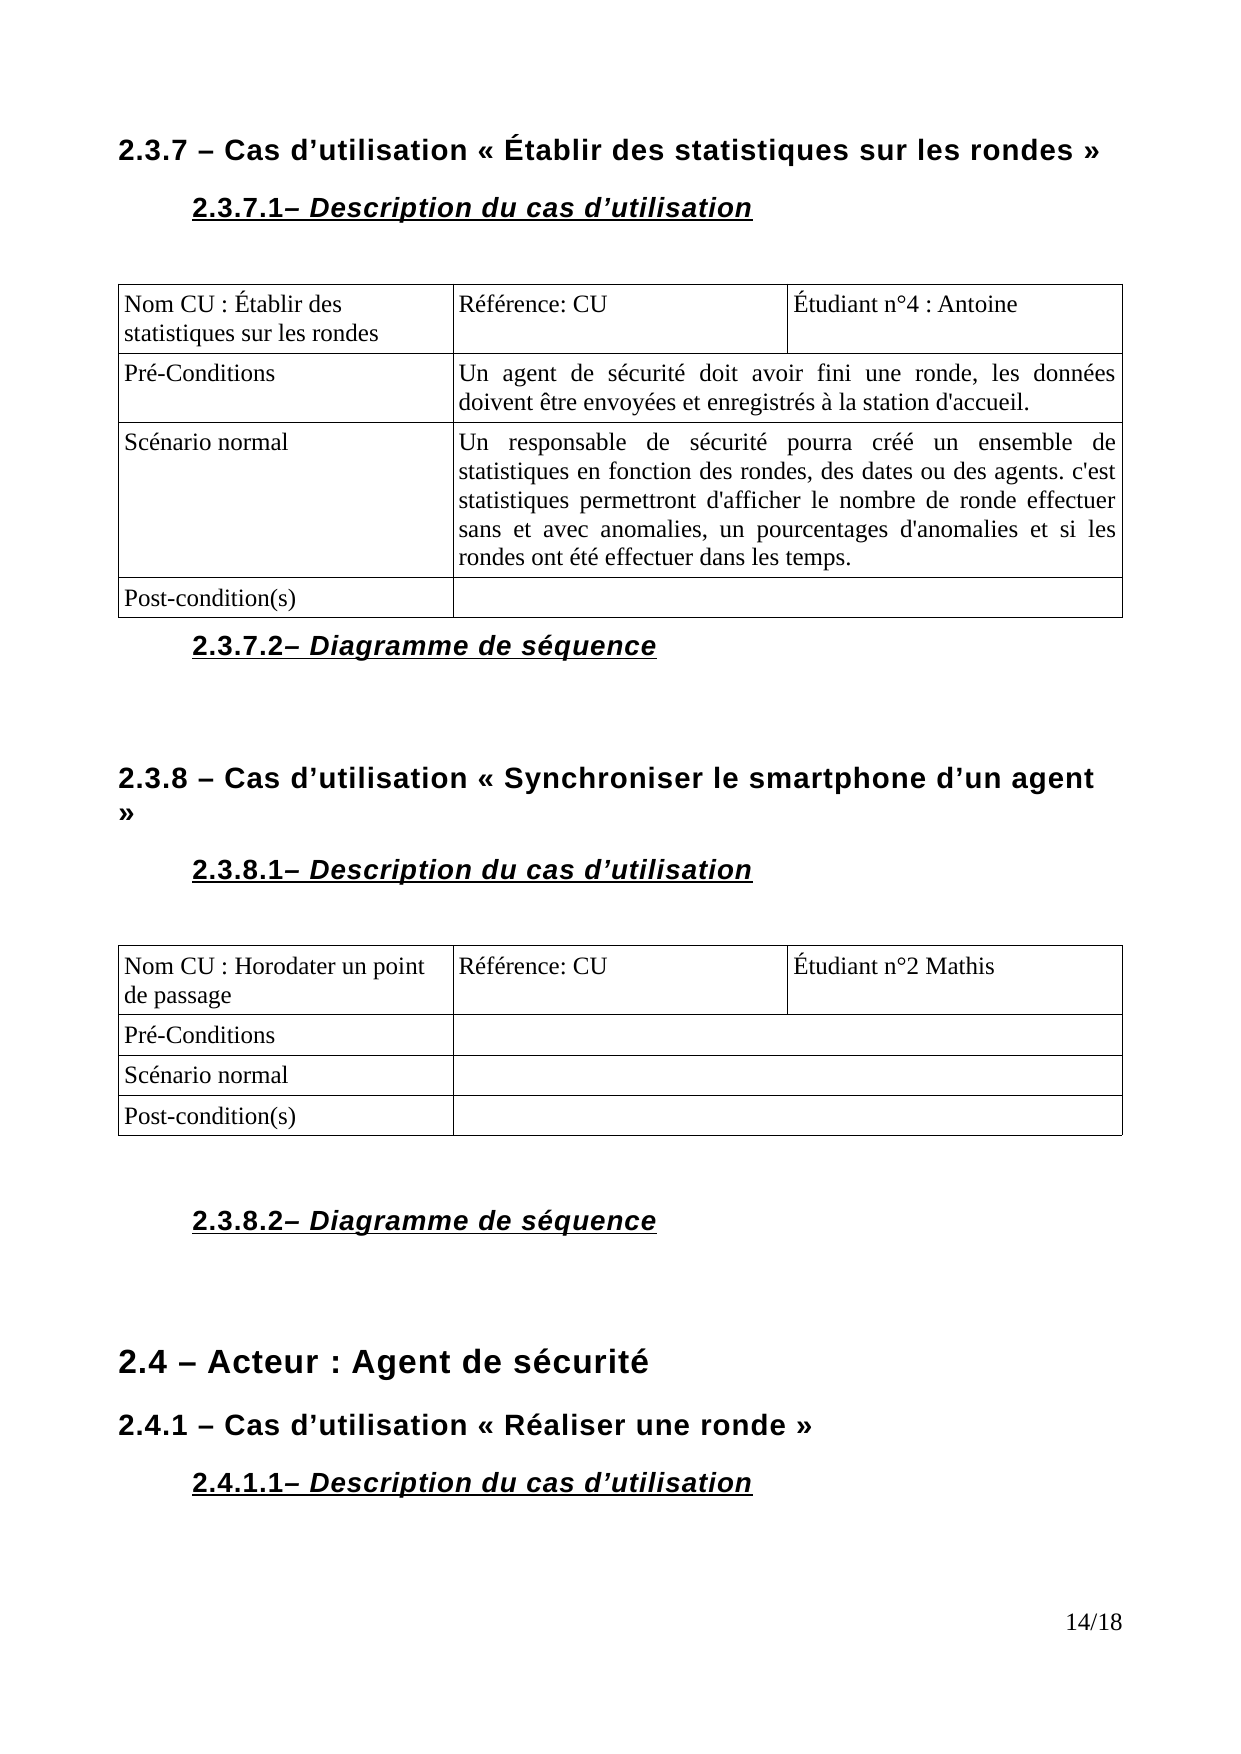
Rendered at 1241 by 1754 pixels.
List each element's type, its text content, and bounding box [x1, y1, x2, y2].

table_cell Un agent de sécurité doit avoir fini une ronde, les données doivent être envoyées et enregistrés à la station d'accueil. [454, 354, 1122, 422]
subtitle 2.3.8.1– Description du cas d’utilisation [118, 853, 1122, 885]
table_header Nom CU : Établir des statistiques sur les rondes [119, 285, 453, 352]
subtitle 2.3.8 – Cas d’utilisation « Synchroniser le smartphone d’un agent » [118, 761, 1122, 828]
table_cell Pré-Conditions [119, 354, 453, 422]
table_header Référence: CU [454, 285, 787, 352]
table_header Étudiant n°4 : Antoine [788, 285, 1122, 352]
table_cell Scénario normal [119, 1056, 453, 1095]
table_header Étudiant n°2 Mathis [788, 946, 1122, 1014]
table_cell Post-condition(s) [119, 578, 453, 617]
table_cell [454, 1096, 1122, 1135]
table_cell [454, 578, 1122, 617]
subtitle 2.4.1 – Cas d’utilisation « Réaliser une ronde » [118, 1408, 1122, 1441]
subtitle 2.3.7 – Cas d’utilisation « Établir des statistiques sur les rondes » [118, 133, 1122, 166]
table_header Nom CU : Horodater un point de passage [119, 946, 453, 1014]
subtitle 2.4.1.1– Description du cas d’utilisation [118, 1466, 1122, 1498]
table_cell Scénario normal [119, 423, 453, 577]
table_cell [454, 1015, 1122, 1054]
table_cell Post-condition(s) [119, 1096, 453, 1135]
table_cell Pré-Conditions [119, 1015, 453, 1054]
table_header Référence: CU [454, 946, 787, 1014]
subtitle 2.4 – Acteur : Agent de sécurité [118, 1342, 1122, 1381]
subtitle 2.3.8.2– Diagramme de séquence [118, 1205, 1122, 1237]
table_cell [454, 1056, 1122, 1095]
subtitle 2.3.7.2– Diagramme de séquence [118, 630, 1122, 662]
table_cell Un responsable de sécurité pourra créé un ensemble de statistiques en fonction des rondes, des dates ou des agents. c'est statistiques permettront d'afficher le nombre de ronde effectuer sans et avec anomalies, un pourcentages d'anomalies et si les rondes ont été effectuer dans les temps. [454, 423, 1122, 577]
subtitle 2.3.7.1– Description du cas d’utilisation [118, 191, 1122, 223]
